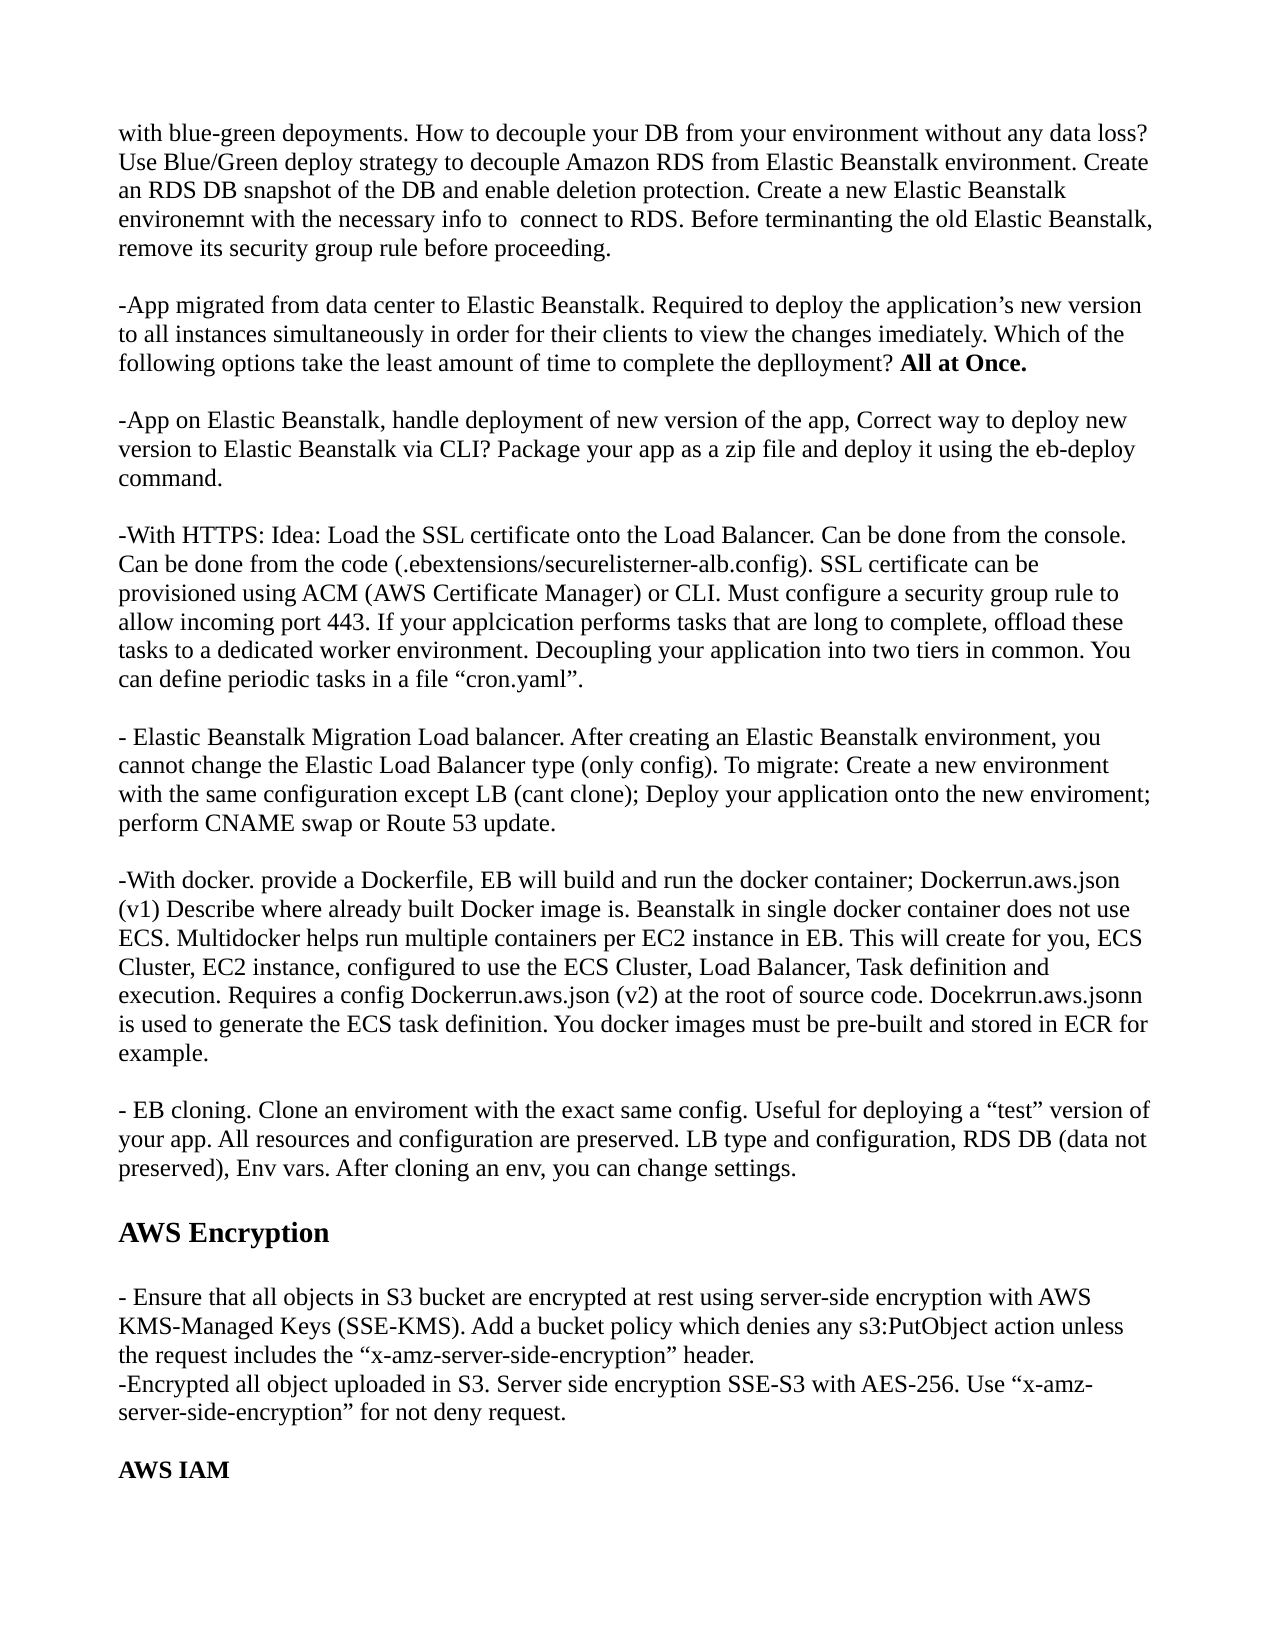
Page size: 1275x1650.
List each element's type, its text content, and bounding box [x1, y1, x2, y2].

text -App on Elastic Beanstalk, handle deployment of new version of the app, Correct way to deploy new version to Elastic Beanstalk via CLI? Package your app as a zip file and deploy it using the eb-deploy command. [118, 406, 1157, 492]
text -With docker. provide a Dockerfile, EB will build and run the docker container; Dockerrun.aws.json (v1) Describe where already built Docker image is. Beanstalk in single docker container does not use ECS. Multidocker helps run multiple containers per EC2 instance in EB. This will create for you, ECS Cluster, EC2 instance, configured to use the ECS Cluster, Load Balancer, Task definition and execution. Requires a config Dockerrun.aws.json (v2) at the root of source code. Docekrrun.aws.jsonn is used to generate the ECS task definition. You docker images must be pre-built and stored in ECR for example. [118, 866, 1157, 1067]
text - Ensure that all objects in S3 bucket are encrypted at rest using server-side encryption with AWS KMS-Managed Keys (SSE-KMS). Add a bucket policy which denies any s3:PutObject action unless the request includes the “x-amz-server-side-encryption” header. [118, 1282, 1157, 1369]
text - EB cloning. Clone an enviroment with the exact same config. Useful for deploying a “test” version of your app. All resources and configuration are preserved. LB type and configuration, RDS DB (data not preserved), Env vars. After cloning an env, you can change settings. [118, 1096, 1157, 1182]
text - Elastic Beanstalk Migration Load balancer. After creating an Elastic Beanstalk environment, you cannot change the Elastic Load Balancer type (only config). To migrate: Create a new environment with the same configuration except LB (cant clone); Deploy your application onto the new enviroment; perform CNAME swap or Route 53 update. [118, 722, 1157, 837]
text AWS Encryption [118, 1215, 1157, 1249]
text -Encrypted all object uploaded in S3. Server side encryption SSE-S3 with AES-256. Use “x-amz-server-side-encryption” for not deny request. [118, 1369, 1157, 1426]
text with blue-green depoyments. How to decouple your DB from your environment without any data loss? Use Blue/Green deploy strategy to decouple Amazon RDS from Elastic Beanstalk environment. Create an RDS DB snapshot of the DB and enable deletion protection. Create a new Elastic Beanstalk environemnt with the necessary info to connect to RDS. Before terminanting the old Elastic Beanstalk, remove its security group rule before proceeding. [118, 118, 1157, 262]
text AWS IAM [118, 1455, 1157, 1484]
text -With HTTPS: Idea: Load the SSL certificate onto the Load Balancer. Can be done from the console. Can be done from the code (.ebextensions/securelisterner-alb.config). SSL certificate can be provisioned using ACM (AWS Certificate Manager) or CLI. Must configure a security group rule to allow incoming port 443. If your applcication performs tasks that are long to complete, offload these tasks to a dedicated worker environment. Decoupling your application into two tiers in common. You can define periodic tasks in a file “cron.yaml”. [118, 521, 1157, 693]
text -App migrated from data center to Elastic Beanstalk. Required to deploy the application’s new version to all instances simultaneously in order for their clients to view the changes imediately. Which of the following options take the least amount of time to complete the deplloyment? All at Once. [118, 291, 1157, 377]
